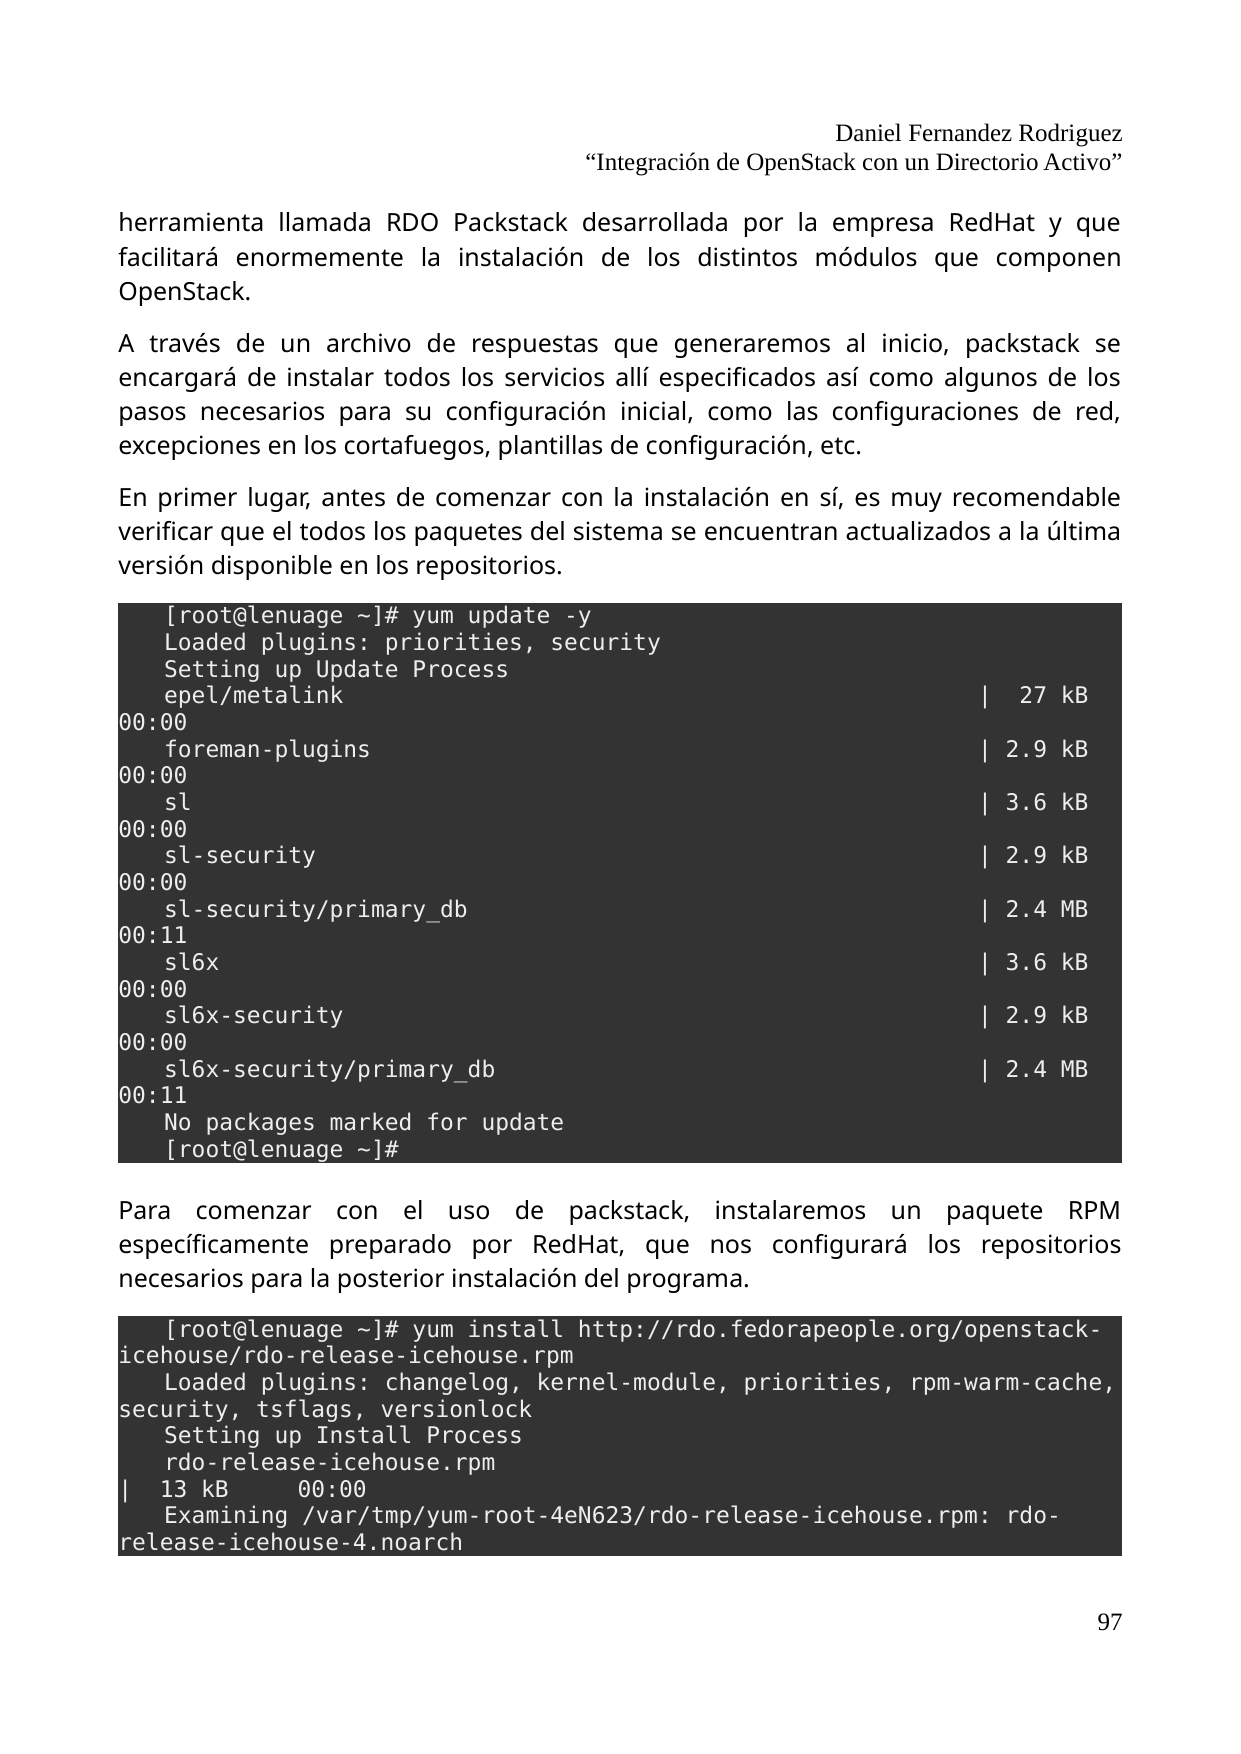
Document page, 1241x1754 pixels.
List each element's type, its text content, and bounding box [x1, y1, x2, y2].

text No packages marked for update [118, 1109, 1122, 1136]
text sl6x-security | 2.9 kB 00:00 [118, 1003, 1122, 1056]
text En primer lugar, antes de comenzar con la instalación en sí, es muy recomendable verificar que el todos los paquetes del sistema se encuentran actualizados a la última versión disponible en los repositorios. [118, 479, 1122, 582]
text [root@lenuage ~]# yum install http://rdo.fedorapeople.org/openstack-icehouse/rdo-release-icehouse.rpm [118, 1316, 1122, 1369]
text [root@lenuage ~]# [118, 1136, 1122, 1163]
text rdo-release-icehouse.rpm | 13 kB 00:00 [118, 1449, 1122, 1502]
text sl6x-security/primary_db | 2.4 MB 00:11 [118, 1056, 1122, 1109]
text Para comenzar con el uso de packstack, instalaremos un paquete RPM específicamente preparado por RedHat, que nos configurará los repositorios necesarios para la posterior instalación del programa. [118, 1193, 1122, 1295]
text foreman-plugins | 2.9 kB 00:00 [118, 736, 1122, 789]
text sl6x | 3.6 kB 00:00 [118, 949, 1122, 1003]
text herramienta llamada RDO Packstack desarrollada por la empresa RedHat y que facilitará enormemente la instalación de los distintos módulos que componen OpenStack. [118, 205, 1122, 307]
text Setting up Install Process [118, 1422, 1122, 1449]
text Setting up Update Process [118, 656, 1122, 683]
text A través de un archivo de respuestas que generaremos al inicio, packstack se encargará de instalar todos los servicios allí especificados así como algunos de los pasos necesarios para su configuración inicial, como las configuraciones de red, excepciones en los cortafuegos, plantillas de configuración, etc. [118, 325, 1122, 462]
text [root@lenuage ~]# yum update -y [118, 603, 1122, 629]
text Examining /var/tmp/yum-root-4eN623/rdo-release-icehouse.rpm: rdo-release-icehouse-4.noarch [118, 1502, 1122, 1556]
text sl-security | 2.9 kB 00:00 [118, 843, 1122, 896]
text sl | 3.6 kB 00:00 [118, 789, 1122, 843]
text Loaded plugins: changelog, kernel-module, priorities, rpm-warm-cache, security, tsflags, versionlock [118, 1369, 1122, 1422]
text Loaded plugins: priorities, security [118, 629, 1122, 656]
text sl-security/primary_db | 2.4 MB 00:11 [118, 896, 1122, 949]
text epel/metalink | 27 kB 00:00 [118, 683, 1122, 736]
